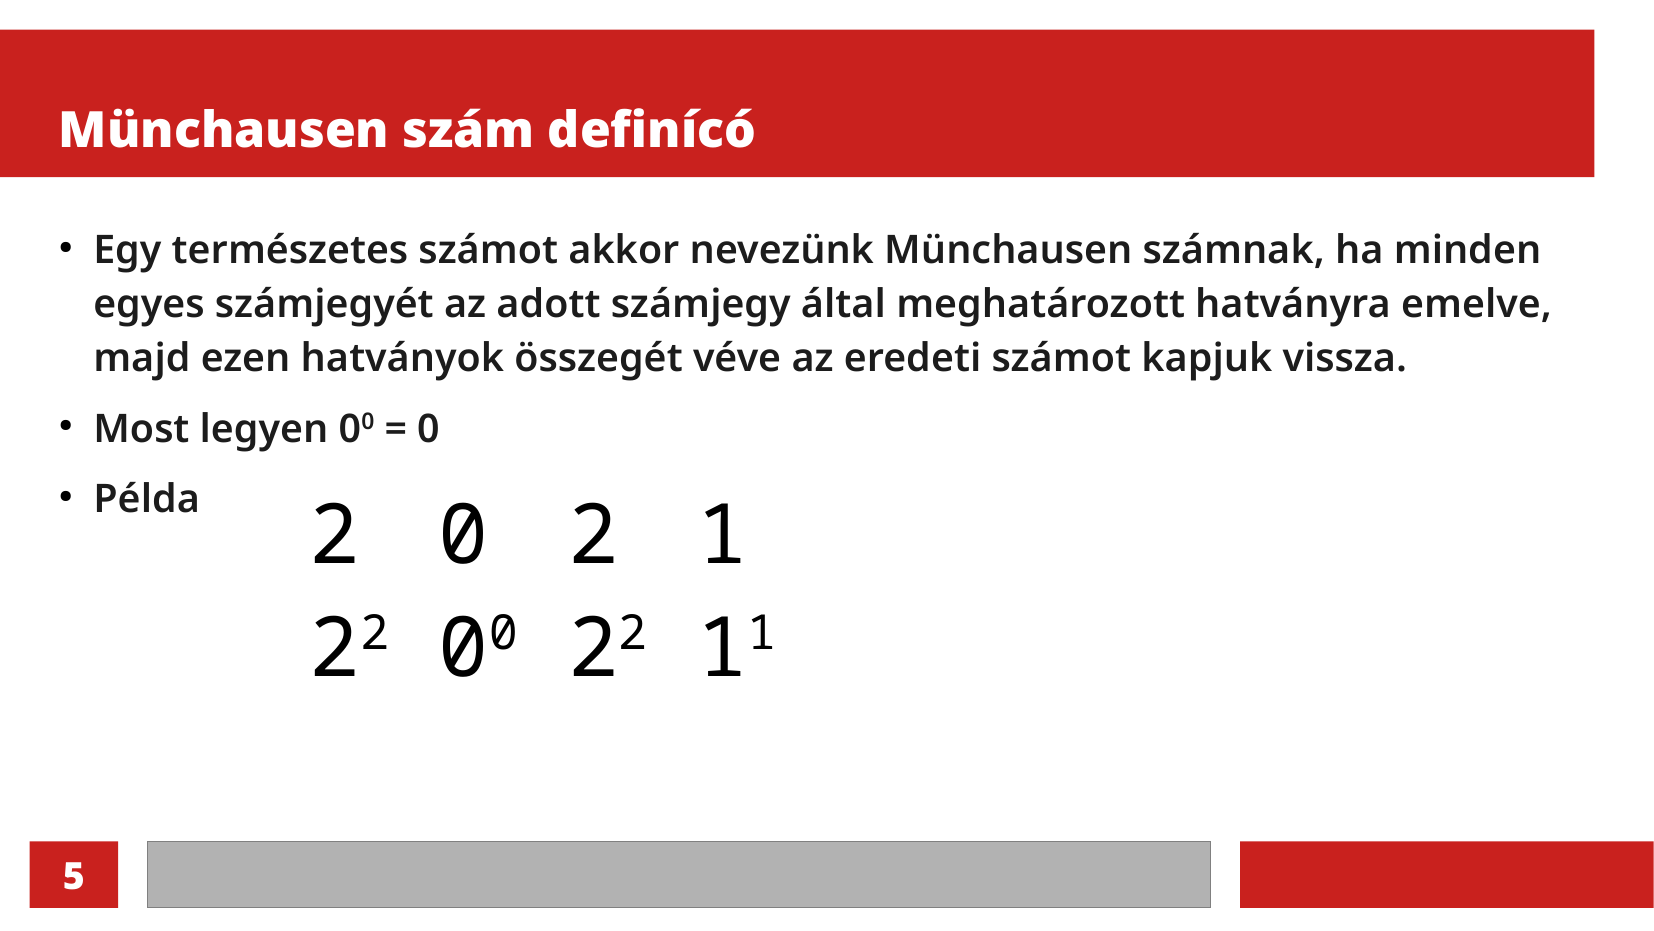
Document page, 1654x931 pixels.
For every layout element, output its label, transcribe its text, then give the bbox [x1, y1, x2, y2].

text_box 2 0 2 1 22 00 22 11 [295, 466, 1625, 652]
list Egy természetes számot akkor nevezünk Münchausen számnak, ha minden egyes számjegyét az adott számjegy által meghatározott hatványra emelve, majd ezen hatványok összegét véve az eredeti számot kapjuk vissza. Most legyen 00 = 0 Példa [59, 221, 1565, 532]
title Münchausen szám definícó [59, 44, 1595, 163]
